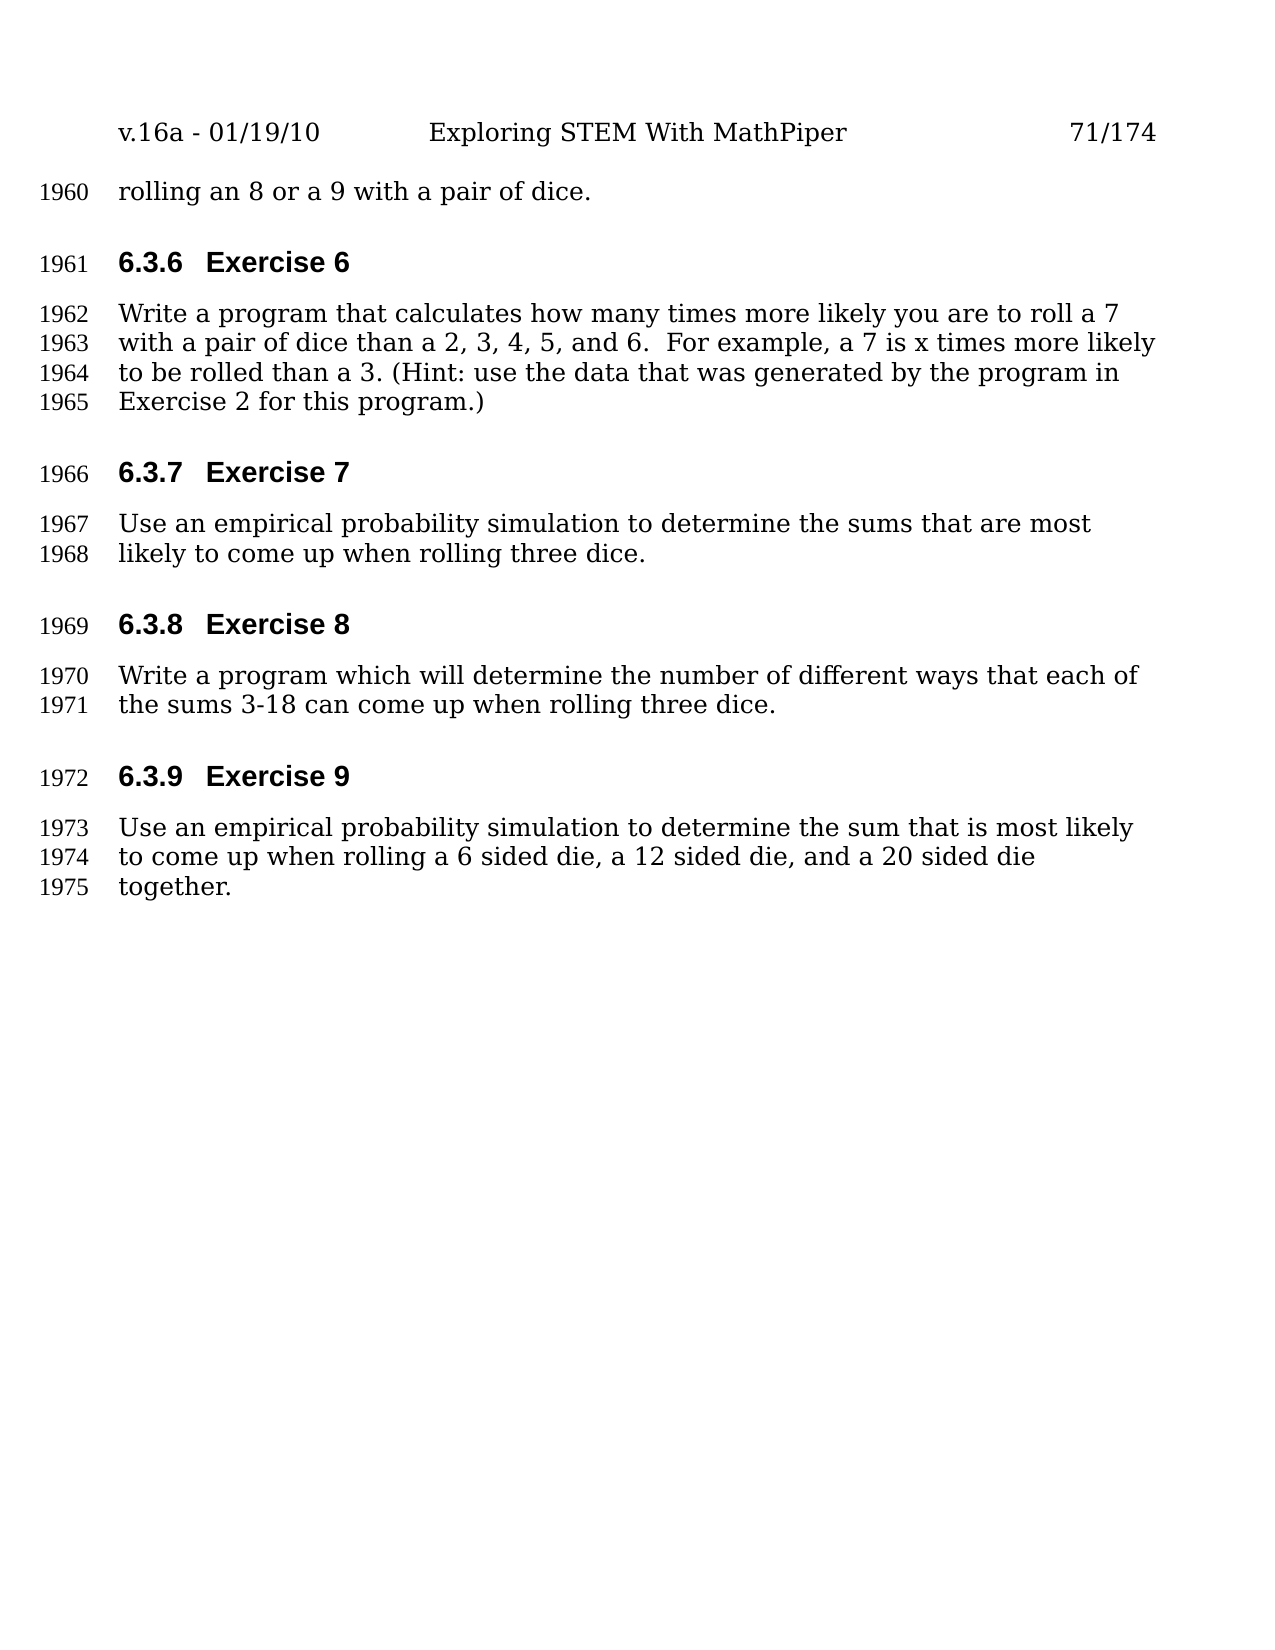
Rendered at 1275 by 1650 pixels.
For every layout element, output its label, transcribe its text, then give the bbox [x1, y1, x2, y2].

subtitle Exercise 9 [118, 759, 1157, 792]
subtitle Exercise 6 [118, 245, 1157, 278]
subtitle Exercise 8 [118, 607, 1157, 641]
text Write a program which will determine the number of different ways that each of the sums 3-18 can come up when rolling three dice. [118, 662, 1157, 720]
text Use an empirical probability simulation to determine the sums that are most likely to come up when rolling three dice. [118, 510, 1157, 568]
subtitle Exercise 7 [118, 455, 1157, 489]
text Use an empirical probability simulation to determine the sum that is most likely to come up when rolling a 6 sided die, a 12 sided die, and a 20 sided die together. [118, 813, 1157, 901]
text rolling an 8 or a 9 with a pair of dice. [118, 177, 1157, 206]
text Write a program that calculates how many times more likely you are to roll a 7 with a pair of dice than a 2, 3, 4, 5, and 6. For example, a 7 is x times more likely to be rolled than a 3. (Hint: use the data that was generated by the program in Exercise 2 for this program.) [118, 299, 1157, 416]
